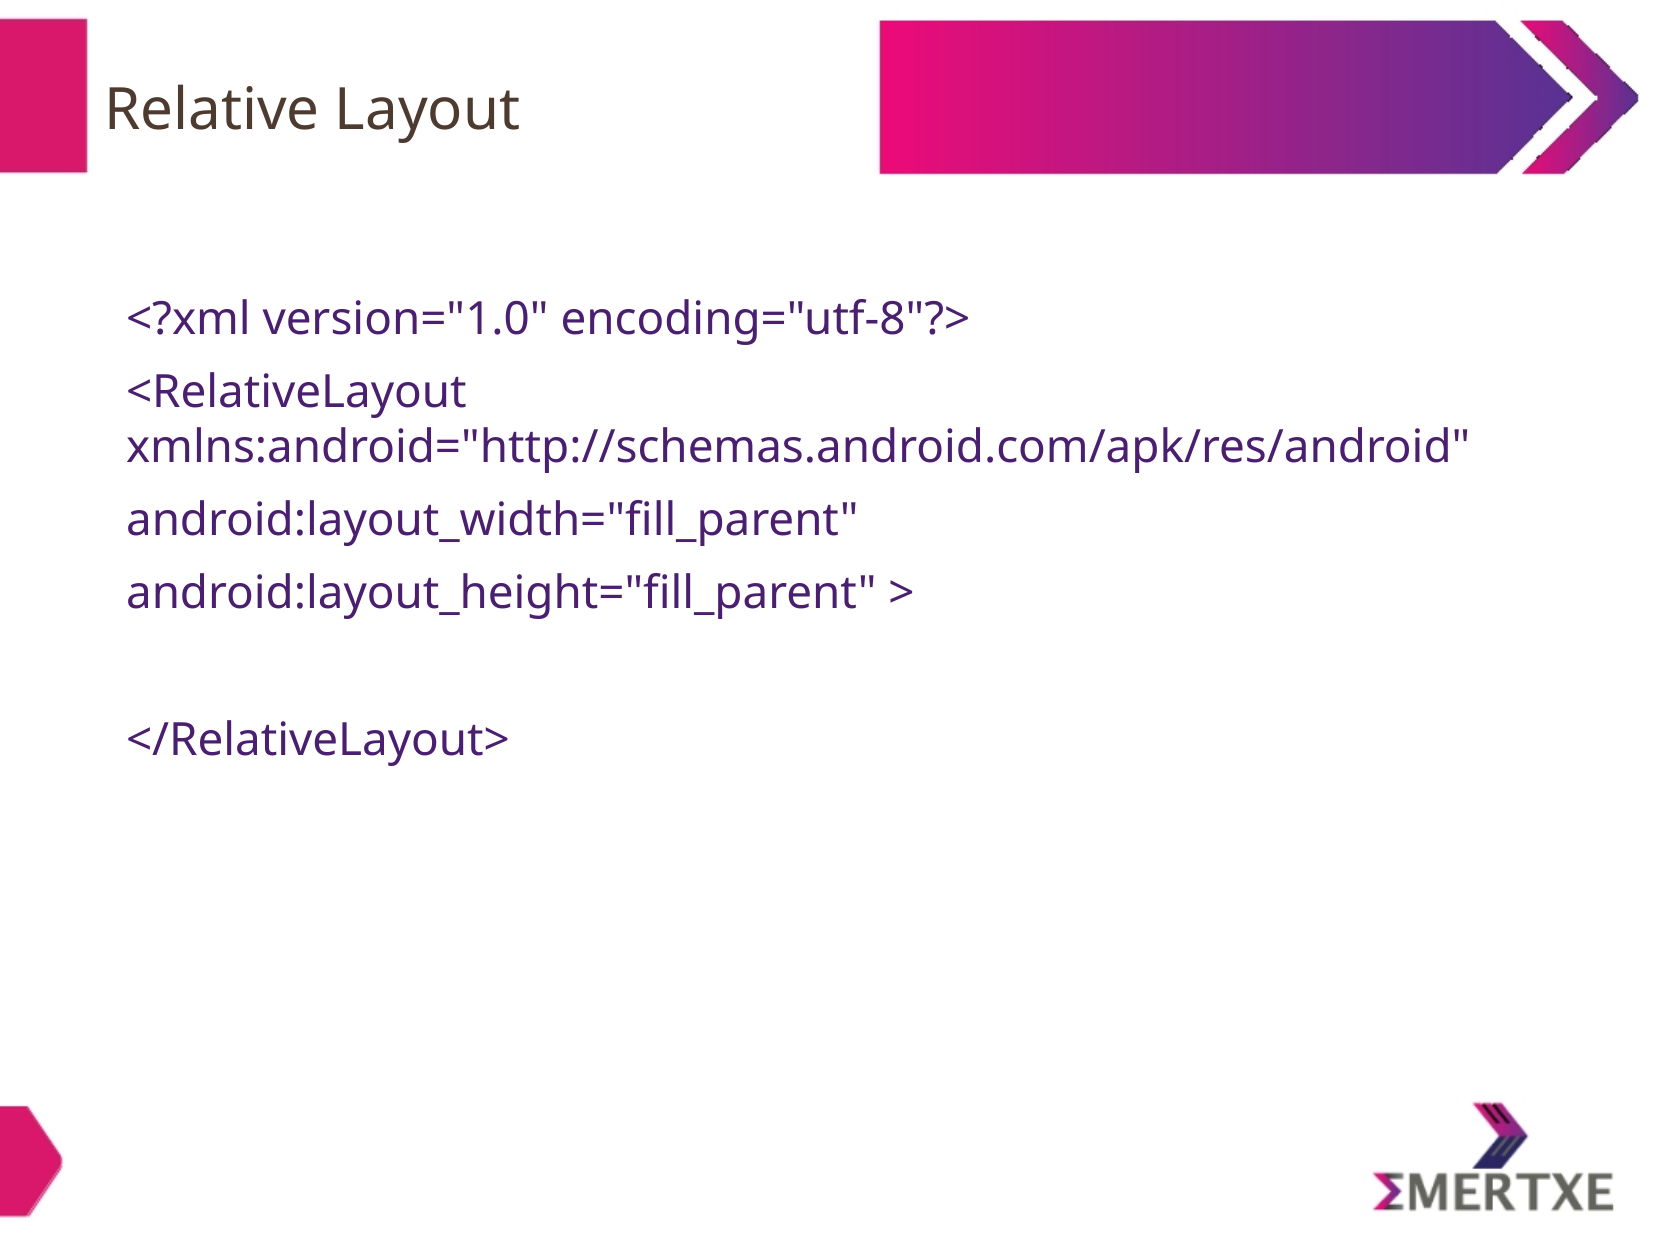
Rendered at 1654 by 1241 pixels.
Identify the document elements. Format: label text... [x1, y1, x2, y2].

picture [0, 0, 1654, 1241]
list <?xml version="1.0" encoding="utf-8"?> <RelativeLayout xmlns:android="http://schemas.android.com/apk/res/android" android:layout_width="fill_parent" android:layout_height="fill_parent" > </RelativeLayout> [55, 280, 1576, 1001]
title Relative Layout [90, 30, 1654, 182]
